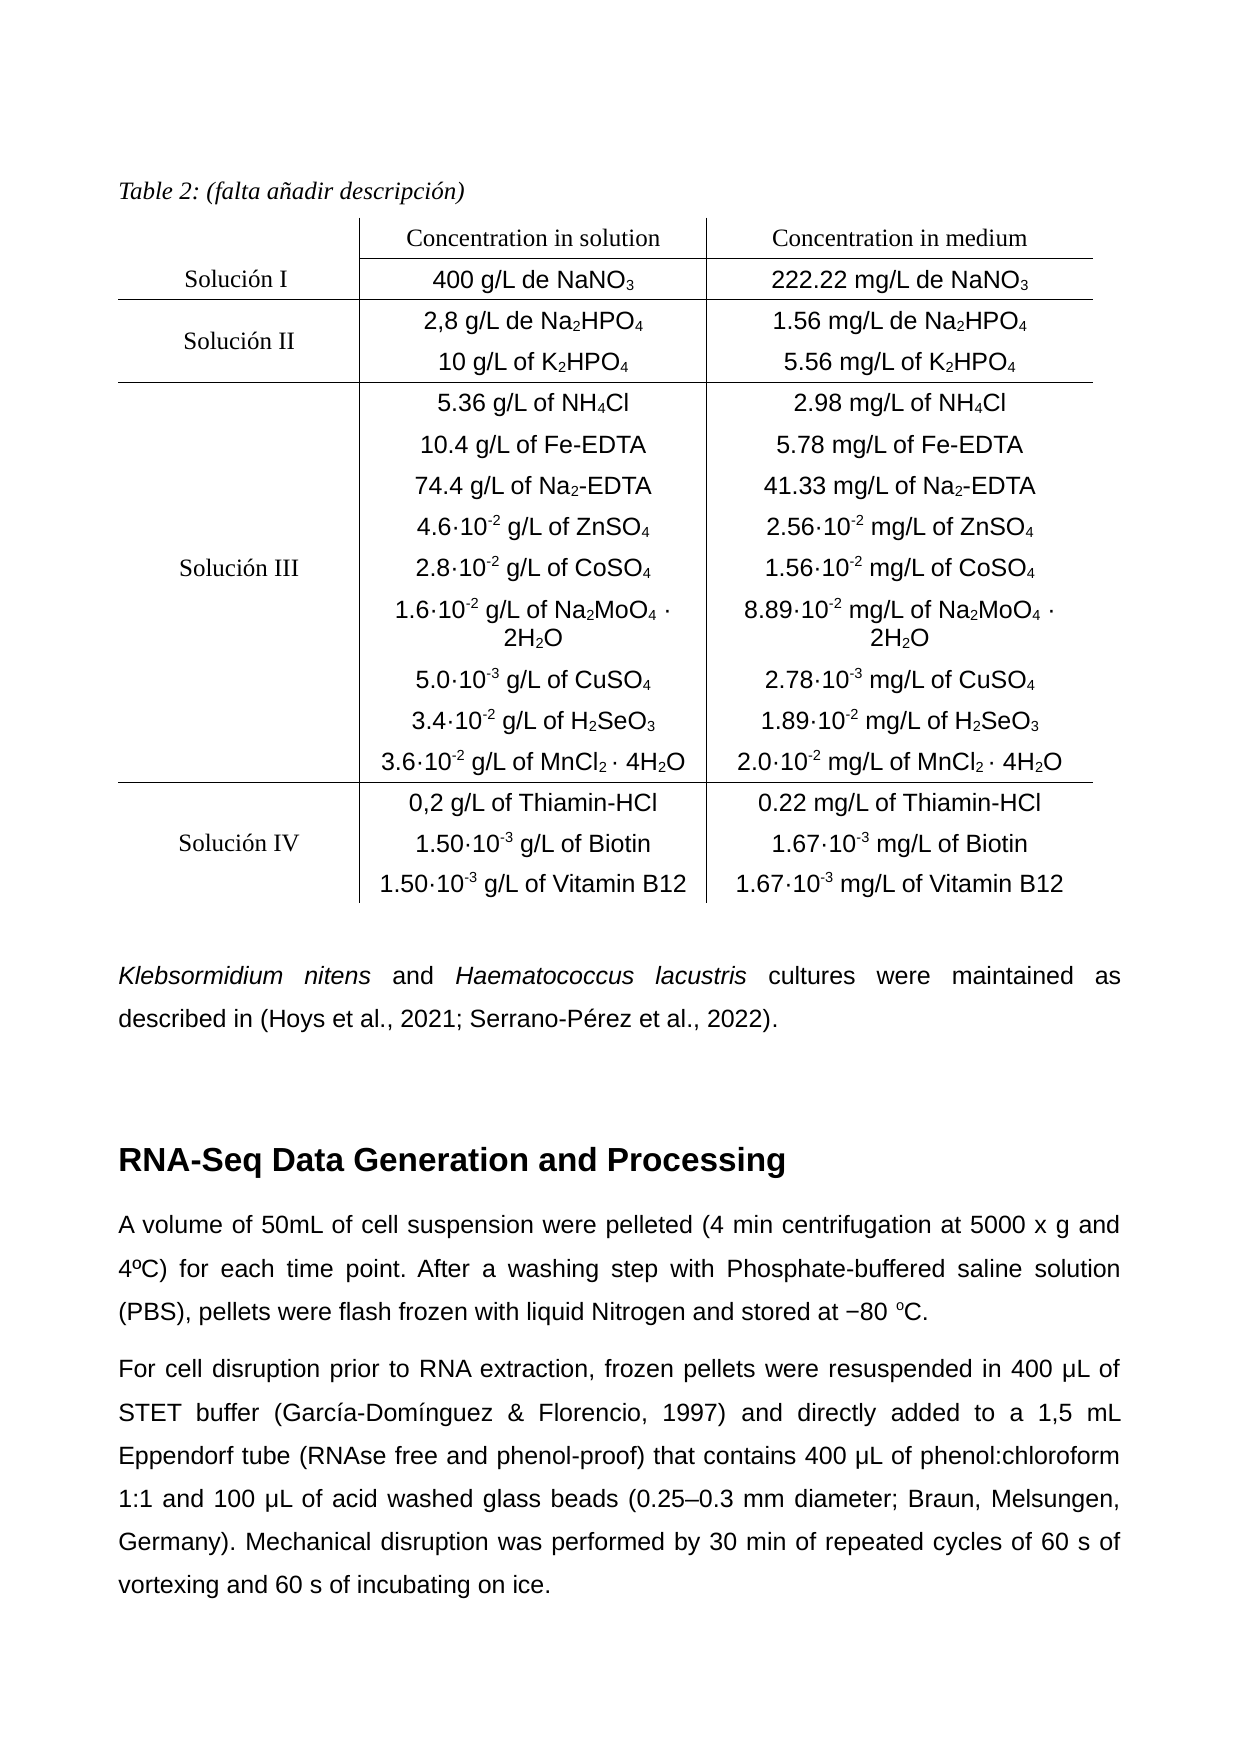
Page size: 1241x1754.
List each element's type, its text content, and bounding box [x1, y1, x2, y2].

table_cell 10 g/L of K2HPO4 [360, 340, 706, 382]
table_cell Solución II [118, 300, 359, 382]
table_cell 0,2 g/L of Thiamin-HCl [360, 783, 706, 823]
table_cell 1.56 mg/L de Na2HPO4 [707, 300, 1093, 340]
table_cell Solución III [118, 383, 359, 782]
table_cell 0.22 mg/L of Thiamin-HCl [707, 783, 1093, 823]
text Table 2: (falta añadir descripción) [118, 176, 1122, 205]
table_cell 5.36 g/L of NH4Cl [360, 383, 706, 423]
text For cell disruption prior to RNA extraction, frozen pellets were resuspended in 400 μL of STET buffer (García-Domínguez & Florencio, 1997)⁠ and directly added to a 1,5 mL Eppendorf tube (RNAse free and phenol-proof) that contains 400 μL of phenol:chloroform 1:1 and 100 μL of acid washed glass beads (0.25–0.3 mm diameter; Braun, Melsungen, Germany). Mechanical disruption was performed by 30 min of repeated cycles of 60 s of vortexing and 60 s of incubating on ice. [118, 1354, 1122, 1599]
table_cell 2,8 g/L de Na2HPO4 [360, 300, 706, 340]
text A volume of 50mL of cell suspension were pelleted (4 min centrifugation at 5000 x g and 4ºC) for each time point. After a washing step with Phosphate-buffered saline solution (PBS), pellets were flash frozen with liquid Nitrogen and stored at −80 oC. [118, 1210, 1122, 1325]
table_header Concentration in solution [360, 218, 706, 258]
table_cell 2.0·10-2 mg/L of MnCl2 · 4H2O [707, 740, 1093, 782]
table_cell 400 g/L de NaNO3 [360, 259, 706, 299]
table_cell 2.8·10-2 g/L of CoSO4 [360, 547, 706, 588]
table_cell 2.98 mg/L of NH4Cl [707, 383, 1093, 423]
table_cell 1.50·10-3 g/L of Biotin [360, 823, 706, 863]
table_cell 10.4 g/L of Fe-EDTA [360, 423, 706, 464]
table_cell 8.89·10-2 mg/L of Na2MoO4 · 2H2O [707, 588, 1093, 658]
table_cell 1.50·10-3 g/L of Vitamin B12 [360, 863, 706, 903]
table_cell 1.67·10-3 mg/L of Vitamin B12 [707, 863, 1093, 903]
table_header [118, 218, 359, 258]
table_cell 3.6·10-2 g/L of MnCl2 · 4H2O [360, 740, 706, 782]
table_cell 222.22 mg/L de NaNO3 [707, 259, 1093, 299]
table_cell 5.78 mg/L of Fe-EDTA [707, 423, 1093, 464]
table_cell 3.4·10-2 g/L of H2SeO3 [360, 699, 706, 740]
table_header Concentration in medium [707, 218, 1093, 258]
text Klebsormidium nitens and Haematococcus lacustris cultures were maintained as described in (Hoys et al., 2021; Serrano-Pérez et al., 2022)⁠. [118, 961, 1122, 1033]
table_cell 1.56·10-2 mg/L of CoSO4 [707, 547, 1093, 588]
table_cell 2.78·10-3 mg/L of CuSO4 [707, 658, 1093, 699]
table_cell Solución I [118, 258, 359, 299]
table_cell 1.67·10-3 mg/L of Biotin [707, 823, 1093, 863]
table_cell 2.56·10-2 mg/L of ZnSO4 [707, 505, 1093, 547]
table_cell 41.33 mg/L of Na2-EDTA [707, 464, 1093, 505]
table_cell 1.89·10-2 mg/L of H2SeO3 [707, 699, 1093, 740]
table_cell 5.0·10-3 g/L of CuSO4 [360, 658, 706, 699]
table_cell 5.56 mg/L of K2HPO4 [707, 340, 1093, 382]
table_cell 74.4 g/L of Na2-EDTA [360, 464, 706, 505]
subtitle RNA-Seq Data Generation and Processing [118, 1140, 1122, 1179]
table_cell 4.6·10-2 g/L of ZnSO4 [360, 505, 706, 547]
table_cell Solución IV [118, 783, 359, 903]
table_cell 1.6·10-2 g/L of Na2MoO4 · 2H2O [360, 588, 706, 658]
